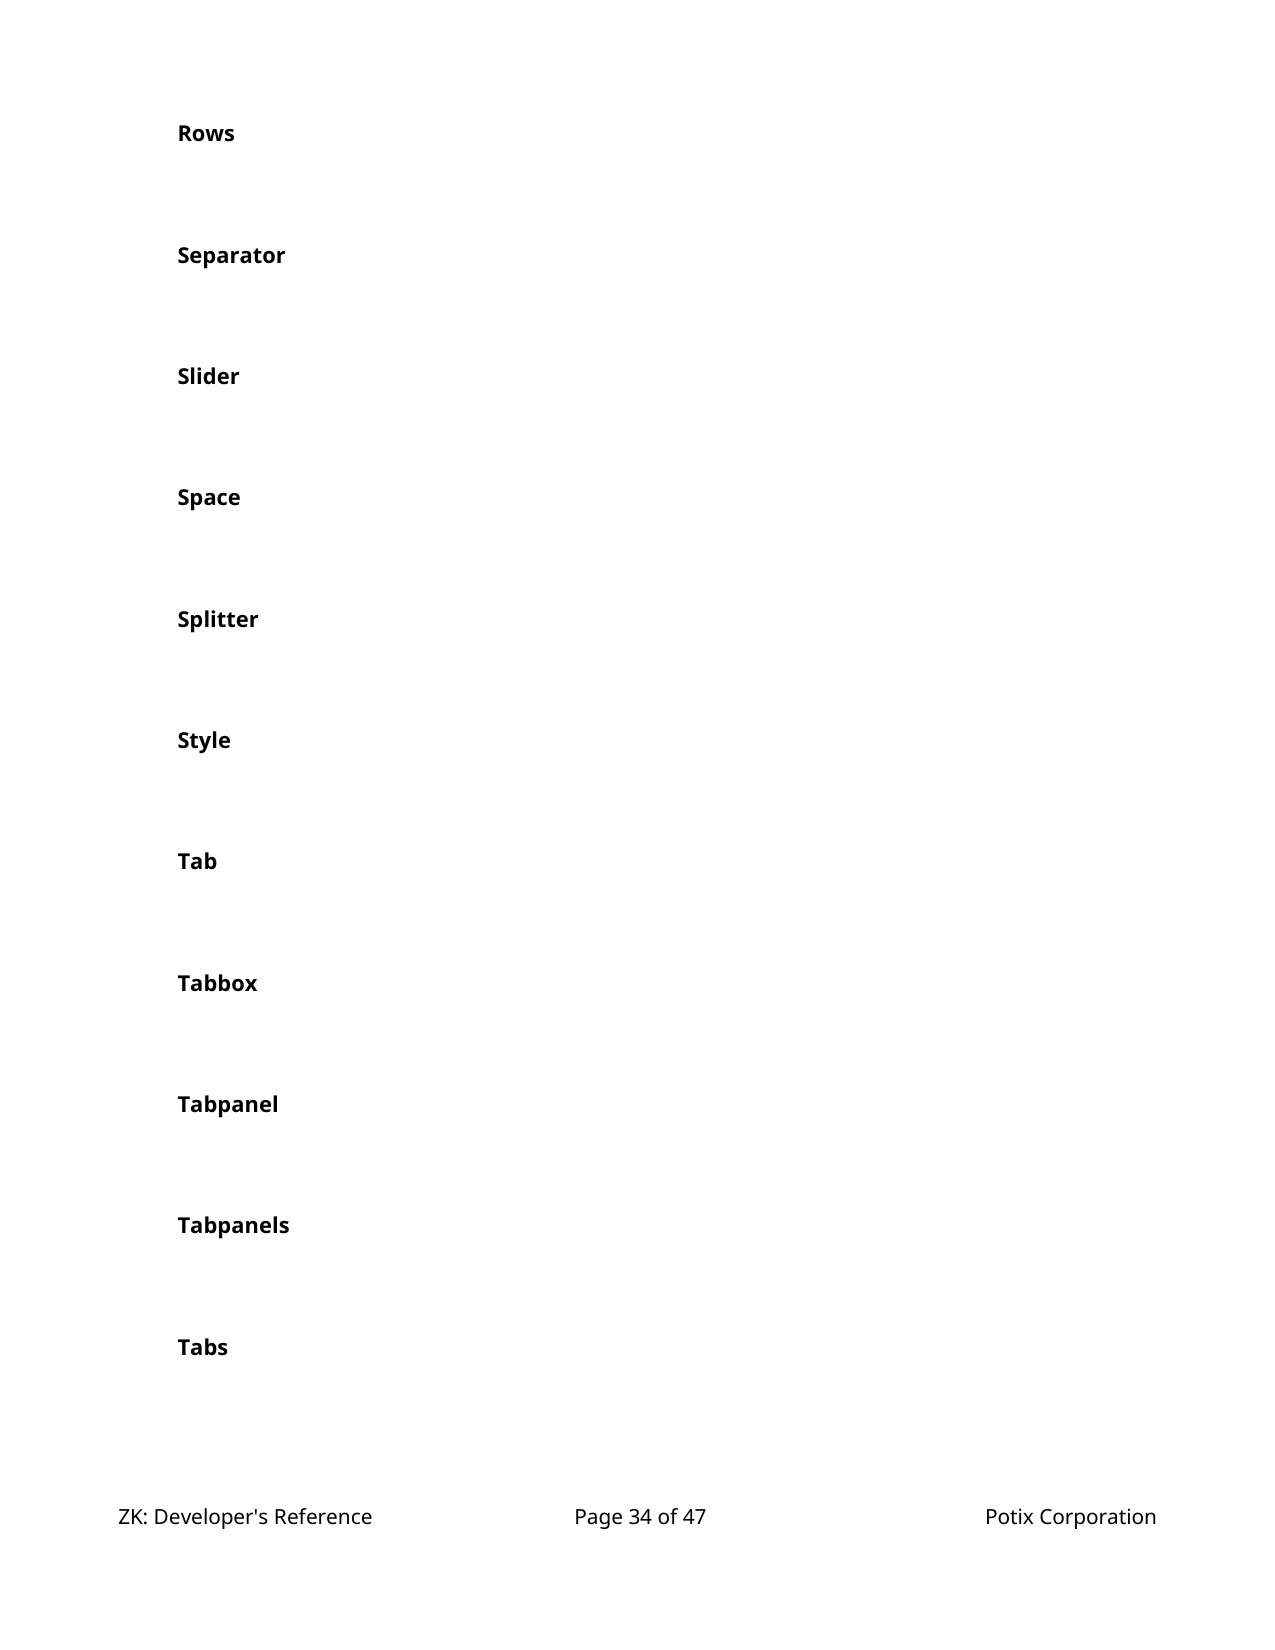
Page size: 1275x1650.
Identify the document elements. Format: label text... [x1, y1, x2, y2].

subtitle Tabpanel [177, 1089, 1157, 1119]
subtitle Tabpanels [177, 1210, 1157, 1240]
subtitle Tabs [177, 1332, 1157, 1362]
subtitle Tabbox [177, 968, 1157, 998]
subtitle Tab [177, 846, 1157, 876]
subtitle Rows [177, 118, 1157, 148]
subtitle Splitter [177, 603, 1157, 633]
subtitle Slider [177, 361, 1157, 391]
subtitle Space [177, 482, 1157, 512]
subtitle Separator [177, 239, 1157, 269]
subtitle Style [177, 725, 1157, 755]
